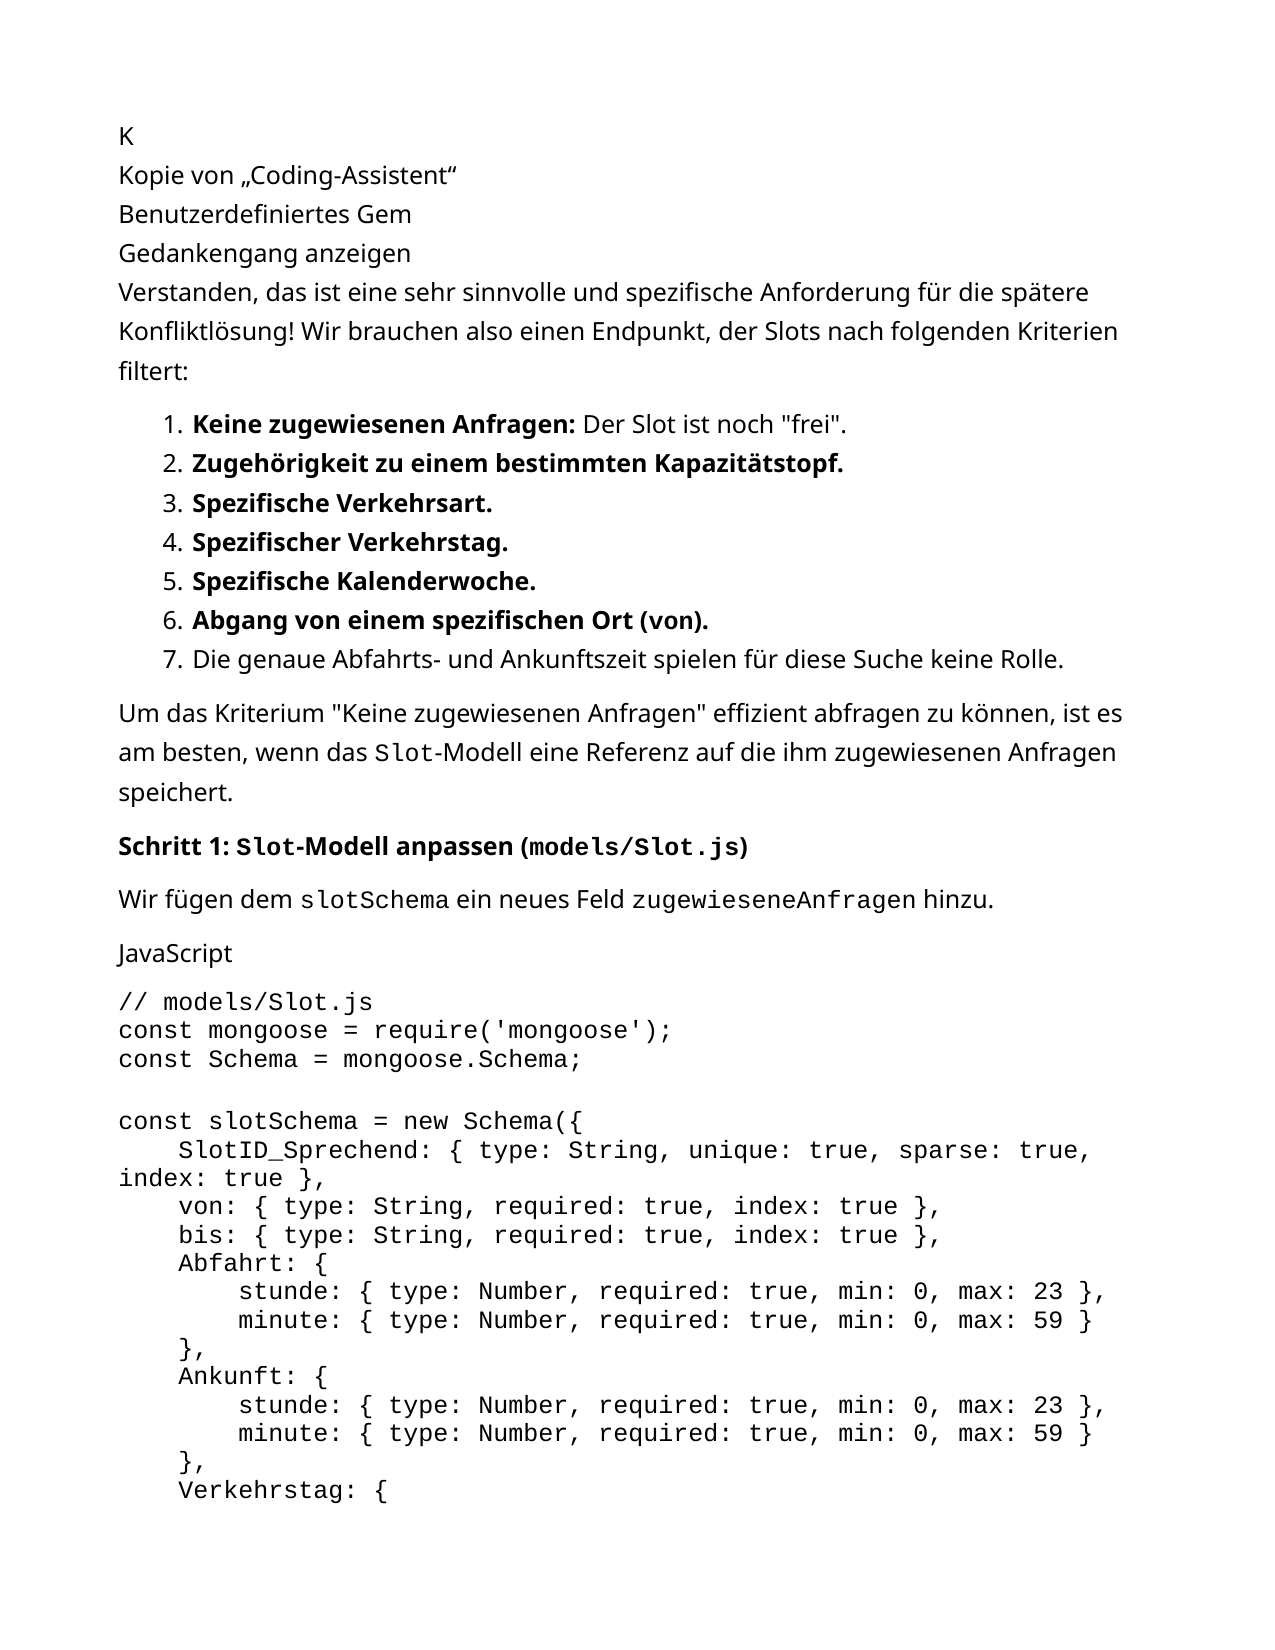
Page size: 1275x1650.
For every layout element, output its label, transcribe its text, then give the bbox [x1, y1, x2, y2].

list Keine zugewiesenen Anfragen: Der Slot ist noch "frei". [162, 407, 1157, 441]
text }, [118, 1336, 1157, 1364]
text K [118, 118, 1157, 152]
list Spezifische Verkehrsart. [162, 485, 1157, 519]
text minute: { type: Number, required: true, min: 0, max: 59 } [118, 1421, 1157, 1449]
text Benutzerdefiniertes Gem [118, 196, 1157, 231]
text Abfahrt: { [118, 1251, 1157, 1279]
text }, [118, 1449, 1157, 1477]
text const mongoose = require('mongoose'); [118, 1018, 1157, 1046]
text von: { type: String, required: true, index: true }, [118, 1194, 1157, 1222]
text const Schema = mongoose.Schema; [118, 1046, 1157, 1075]
text Verstanden, das ist eine sehr sinnvolle und spezifische Anforderung für die spätere Konfliktlösung! Wir brauchen also einen Endpunkt, der Slots nach folgenden Kriterien filtert: [118, 275, 1157, 387]
list Spezifische Kalenderwoche. [162, 563, 1157, 598]
text Ankunft: { [118, 1364, 1157, 1392]
text // models/Slot.js [118, 990, 1157, 1018]
text Verkehrstag: { [118, 1477, 1157, 1506]
text JavaScript [118, 936, 1157, 970]
list Spezifischer Verkehrstag. [162, 524, 1157, 558]
text SlotID_Sprechend: { type: String, unique: true, sparse: true, index: true }, [118, 1137, 1157, 1194]
list Die genaue Abfahrts- und Ankunftszeit spielen für diese Suche keine Rolle. [162, 642, 1157, 676]
text minute: { type: Number, required: true, min: 0, max: 59 } [118, 1307, 1157, 1336]
text stunde: { type: Number, required: true, min: 0, max: 23 }, [118, 1279, 1157, 1307]
list Zugehörigkeit zu einem bestimmten Kapazitätstopf. [162, 446, 1157, 480]
text Um das Kriterium "Keine zugewiesenen Anfragen" effizient abfragen zu können, ist es am besten, wenn das Slot-Modell eine Referenz auf die ihm zugewiesenen Anfragen speichert. [118, 696, 1157, 808]
text stunde: { type: Number, required: true, min: 0, max: 23 }, [118, 1392, 1157, 1421]
text bis: { type: String, required: true, index: true }, [118, 1222, 1157, 1251]
text Wir fügen dem slotSchema ein neues Feld zugewieseneAnfragen hinzu. [118, 882, 1157, 916]
text Kopie von „Coding-Assistent“ [118, 157, 1157, 191]
text Gedankengang anzeigen [118, 236, 1157, 270]
text const slotSchema = new Schema({ [118, 1109, 1157, 1137]
list Abgang von einem spezifischen Ort (von). [162, 603, 1157, 637]
text Schritt 1: Slot-Modell anpassen (models/Slot.js) [118, 828, 1157, 862]
